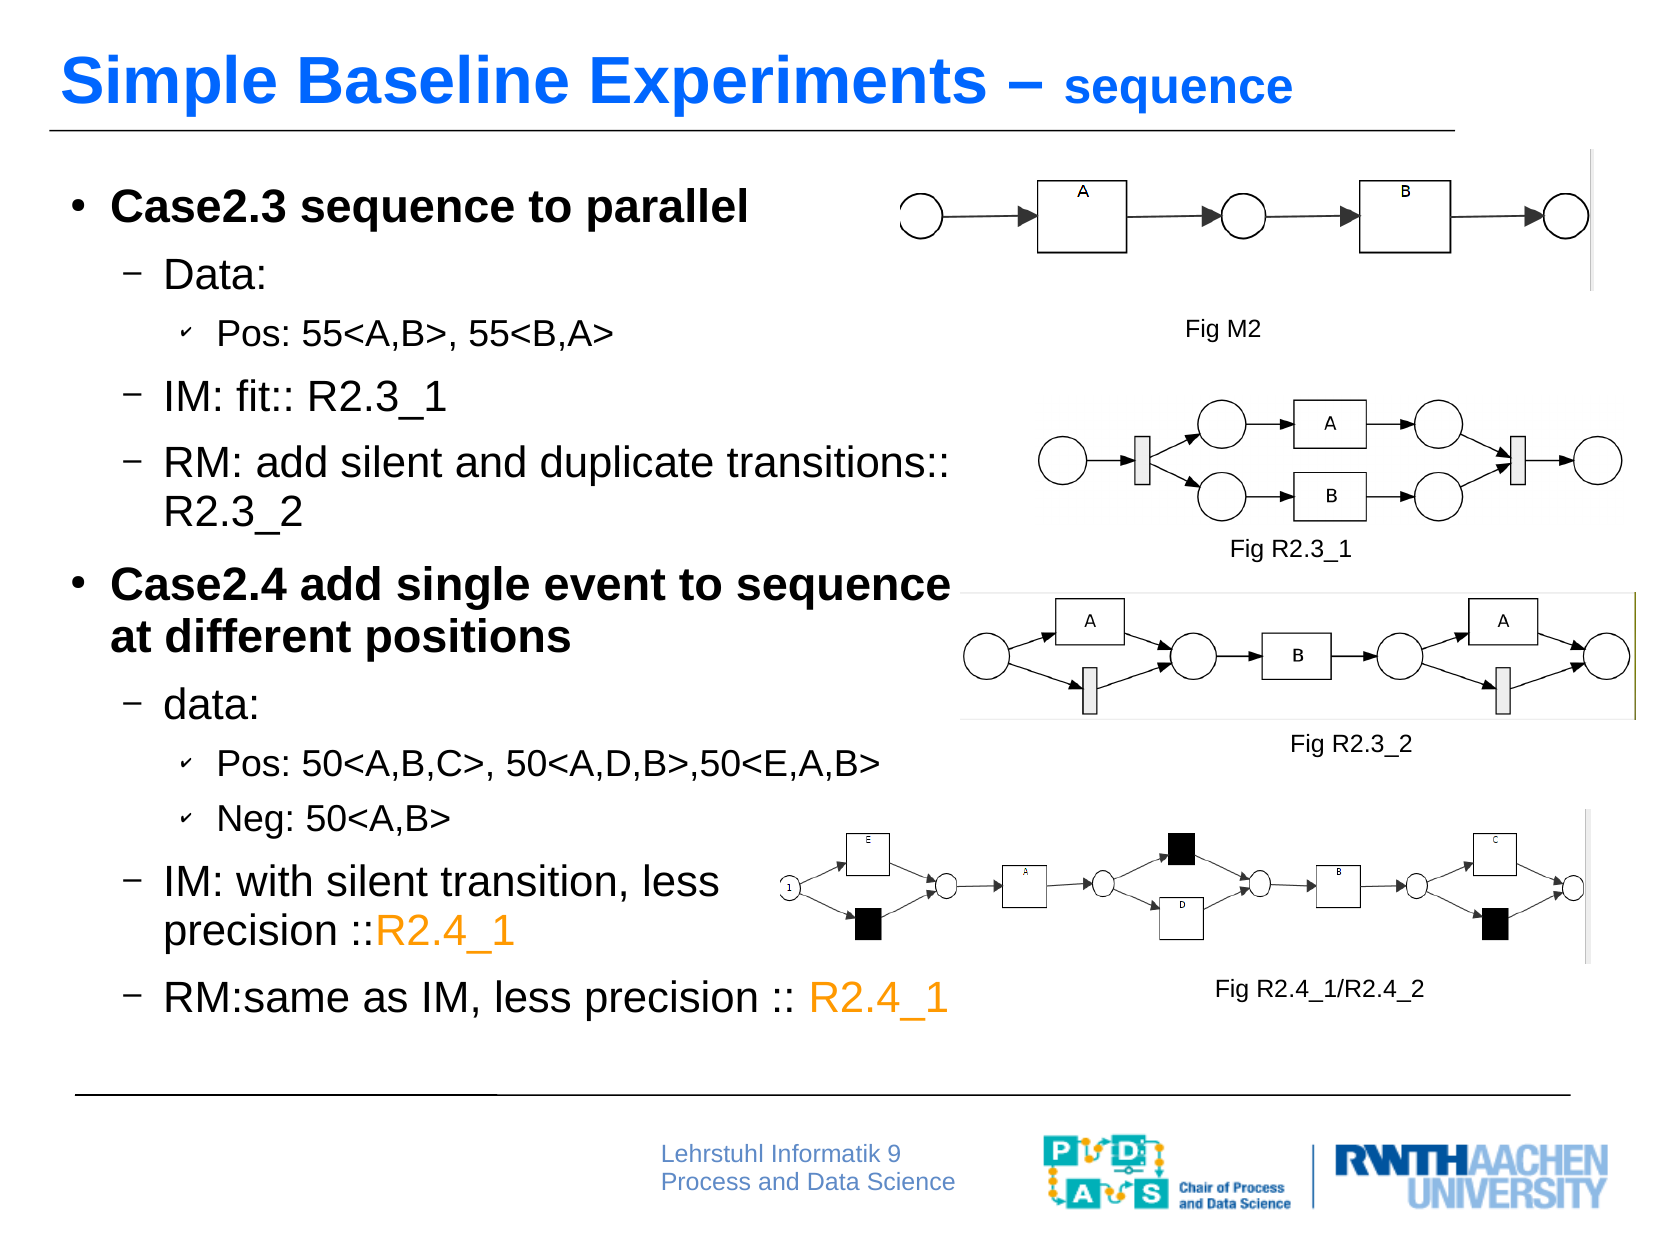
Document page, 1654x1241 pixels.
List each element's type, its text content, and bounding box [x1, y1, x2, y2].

picture [900, 149, 1594, 291]
title Simple Baseline Experiments – sequence [60, 30, 1549, 131]
picture [780, 809, 1591, 964]
picture [1005, 1090, 1647, 1241]
text_box Fig R2.4_1/R2.4_2 [1200, 965, 1501, 1020]
picture [960, 592, 1636, 721]
list Case2.3 sequence to parallel Data: Pos: 55<A,B>, 55<B,A> IM: fit:: R2.3_1 RM: add silent and duplicate transitions:: R2.3_2 Case2.4 add single event to sequence at different positions data: Pos: 50<A,B,C>, 50<A,D,B>,50<E,A,B> Neg: 50<A,B> IM: with silent transition, less precision ::R2.4_1 RM:same as IM, less precision :: R2.4_1 [56, 180, 961, 1036]
text_box Fig R2.3_2 [1275, 719, 1501, 775]
text_box Fig M2 [1170, 305, 1396, 360]
picture [1035, 395, 1624, 526]
text_box Fig R2.3_1 [1215, 524, 1440, 580]
